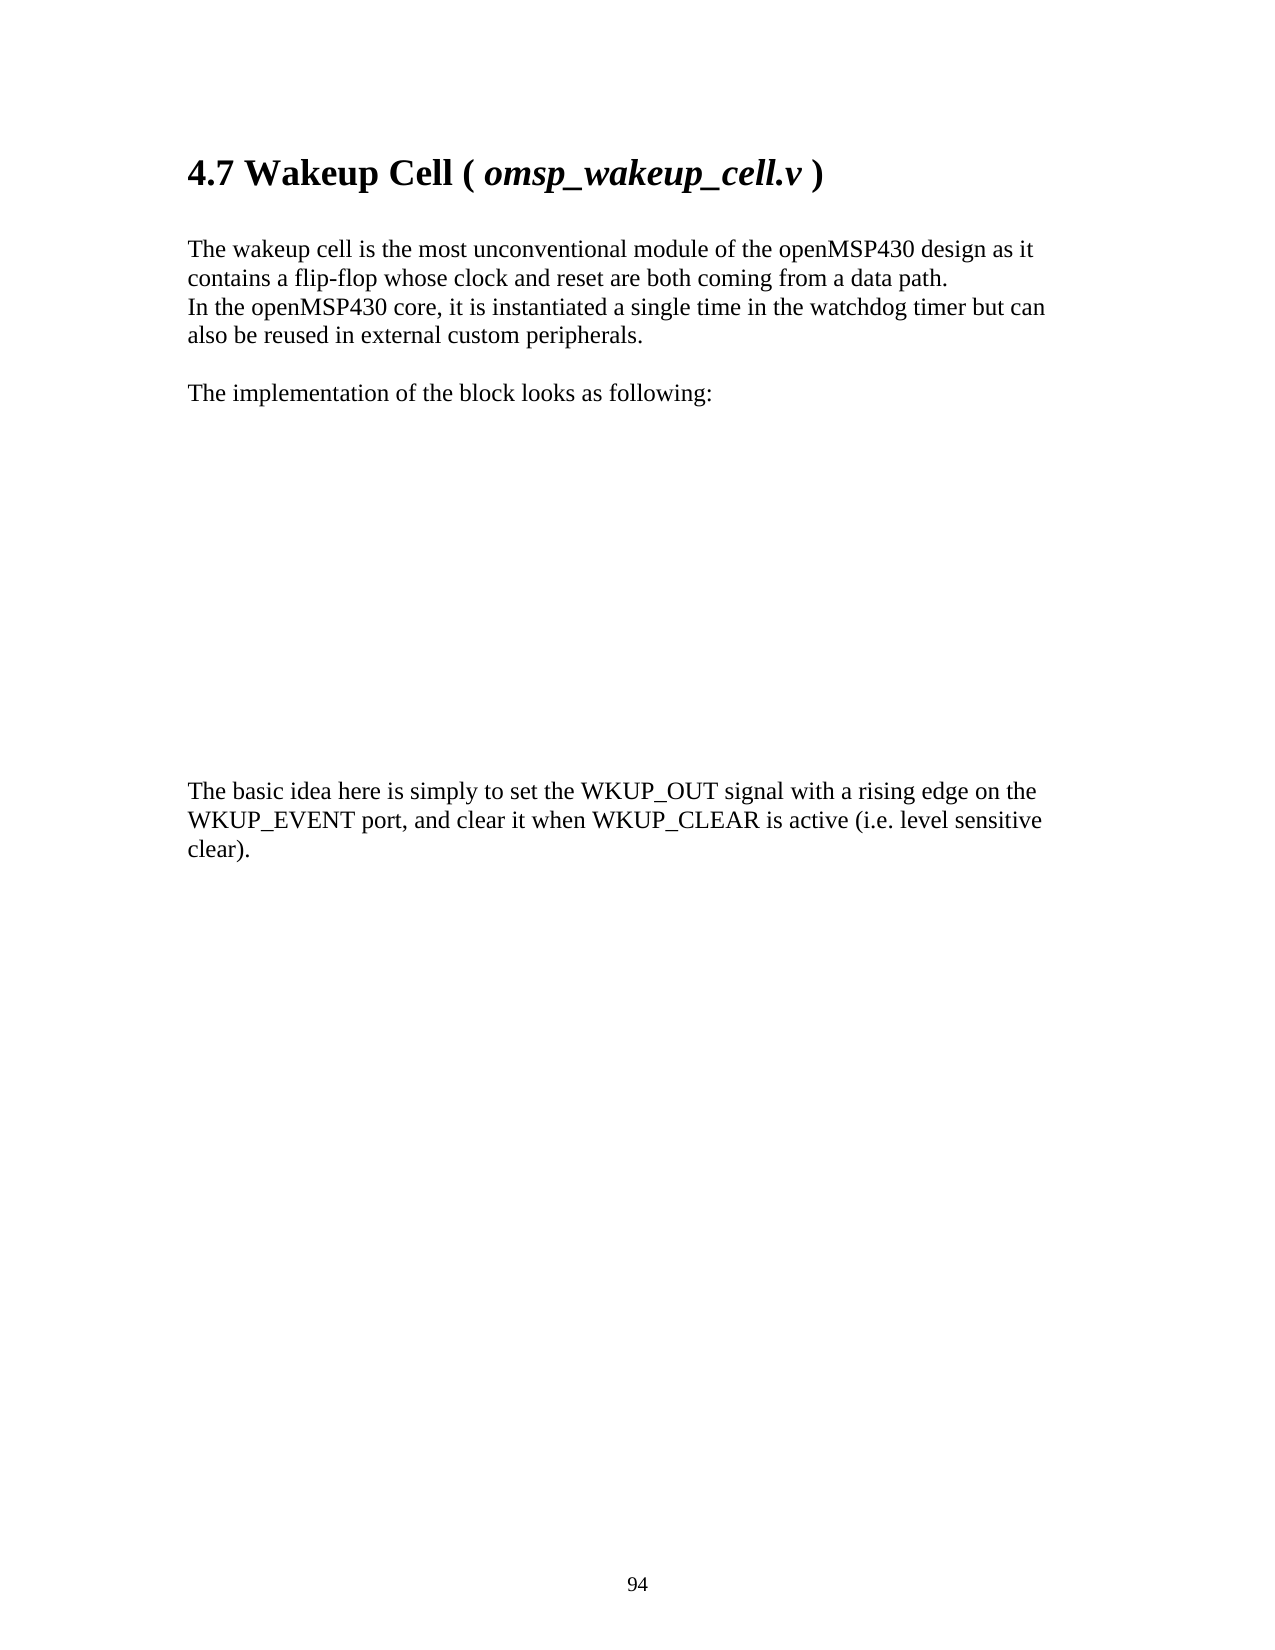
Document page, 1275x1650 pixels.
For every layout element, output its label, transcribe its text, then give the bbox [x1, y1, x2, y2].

text 4.7 Wakeup Cell ( omsp_wakeup_cell.v ) [187, 150, 1088, 193]
text The wakeup cell is the most unconventional module of the openMSP430 design as it contains a flip-flop whose clock and reset are both coming from a data path. In the openMSP430 core, it is instantiated a single time in the watchdog timer but can also be reused in external custom peripherals. The implementation of the block looks as following: [187, 234, 1088, 407]
text The basic idea here is simply to set the WKUP_OUT signal with a rising edge on the WKUP_EVENT port, and clear it when WKUP_CLEAR is active (i.e. level sensitive clear). [187, 748, 1088, 920]
